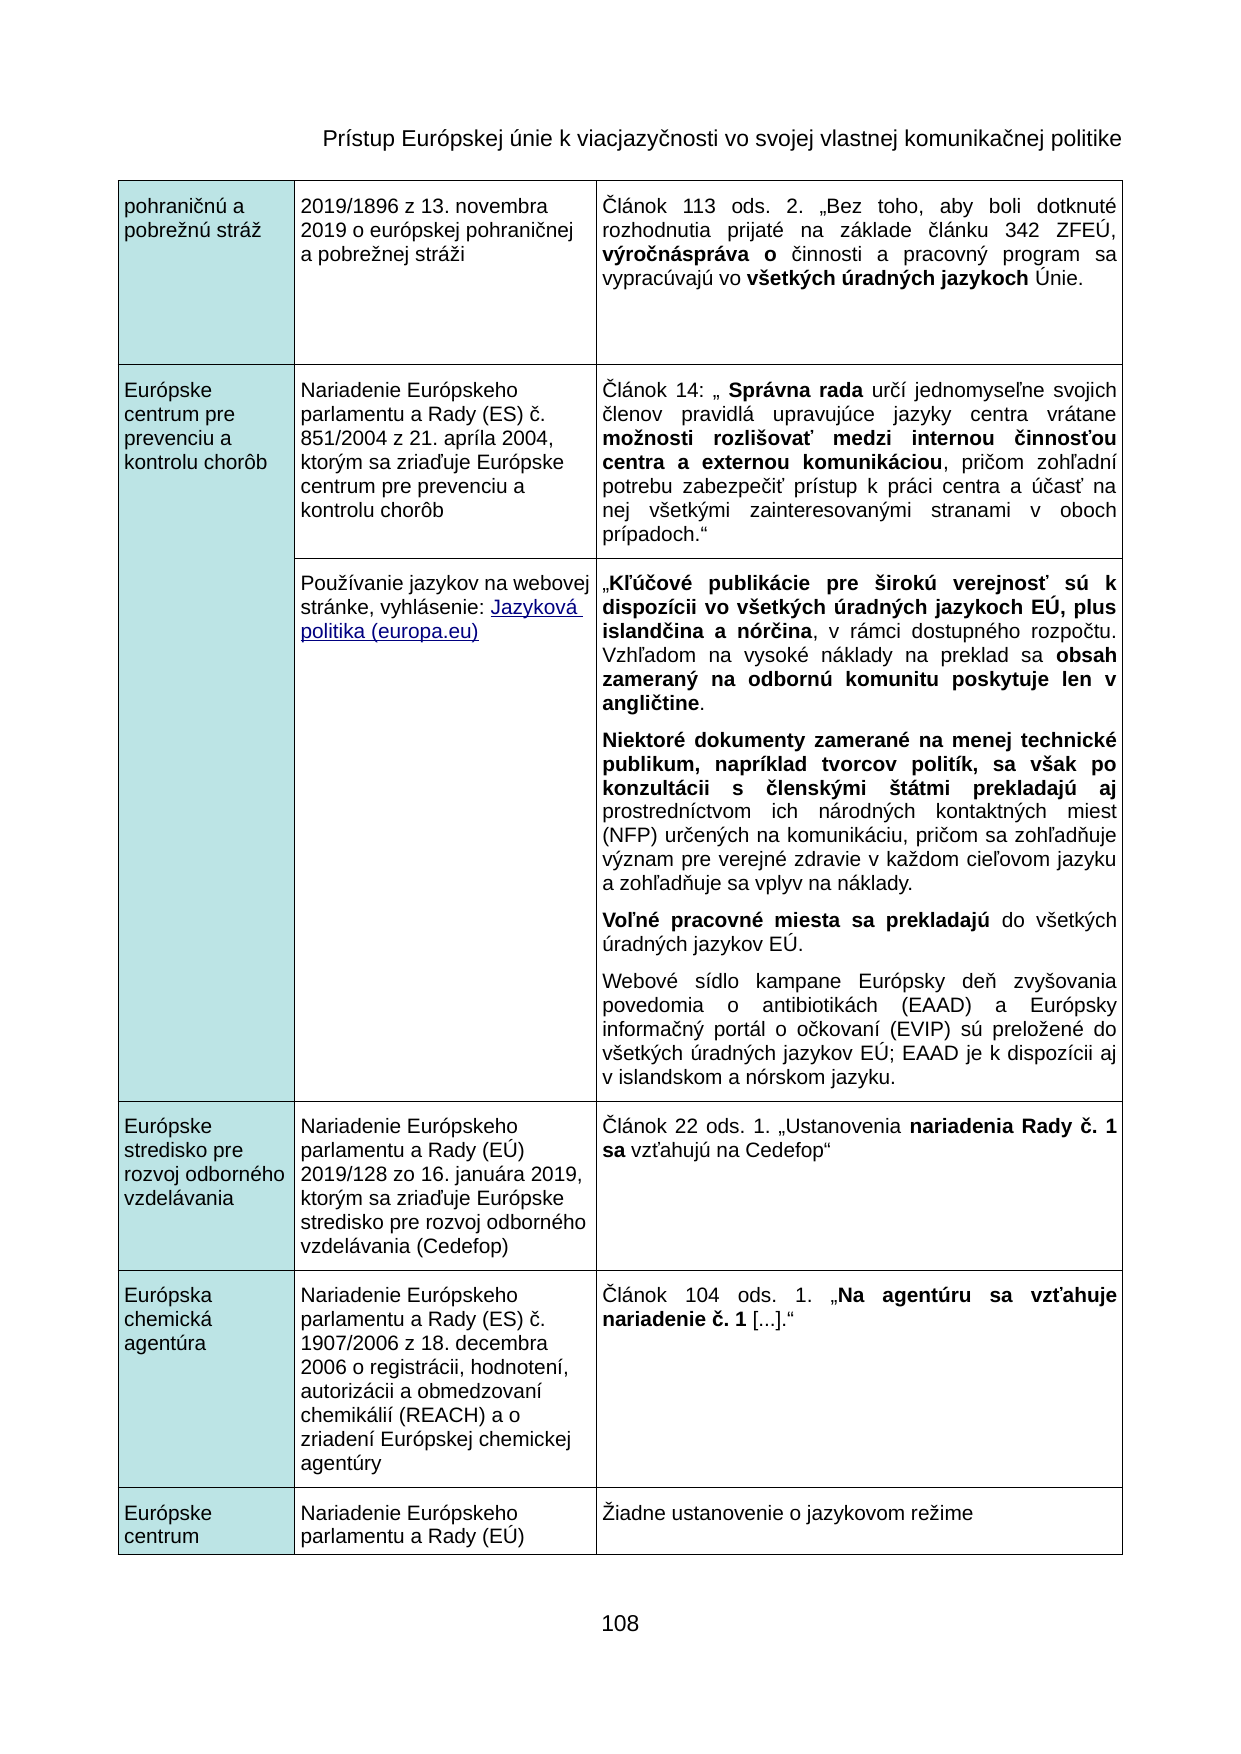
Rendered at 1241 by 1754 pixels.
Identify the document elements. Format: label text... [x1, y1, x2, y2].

table_cell pohraničnú a pobrežnú stráž [119, 181, 294, 364]
table_cell Nariadenie Európskeho parlamentu a Rady (ES) č. 1907/2006 z 18. decembra 2006 o registrácii, hodnotení, autorizácii a obmedzovaní chemikálií (REACH) a o zriadení Európskej chemickej agentúry [295, 1271, 596, 1487]
table_cell Európske stredisko pre rozvoj odborného vzdelávania [119, 1102, 294, 1270]
table_cell Používanie jazykov na webovej stránke, vyhlásenie: Jazyková politika (europa.eu) [295, 559, 596, 1101]
table_cell „Kľúčové publikácie pre širokú verejnosť sú k dispozícii vo všetkých úradných jazykoch EÚ, plus islandčina a nórčina, v rámci dostupného rozpočtu. Vzhľadom na vysoké náklady na preklad sa obsah zameraný na odbornú komunitu poskytuje len v angličtine. Niektoré dokumenty zamerané na menej technické publikum, napríklad tvorcov politík, sa však po konzultácii s členskými štátmi prekladajú aj prostredníctvom ich národných kontaktných miest (NFP) určených na komunikáciu, pričom sa zohľadňuje význam pre verejné zdravie v každom cieľovom jazyku a zohľadňuje sa vplyv na náklady. Voľné pracovné miesta sa prekladajú do všetkých úradných jazykov EÚ. Webové sídlo kampane Európsky deň zvyšovania povedomia o antibiotikách (EAAD) a Európsky informačný portál o očkovaní (EVIP) sú preložené do všetkých úradných jazykov EÚ; EAAD je k dispozícii aj v islandskom a nórskom jazyku. [597, 559, 1122, 1101]
table_cell Nariadenie Európskeho parlamentu a Rady (EÚ) 2019/128 zo 16. januára 2019, ktorým sa zriaďuje Európske stredisko pre rozvoj odborného vzdelávania (Cedefop) [295, 1102, 596, 1270]
table_cell Európske centrum pre prevenciu a kontrolu chorôb [119, 365, 294, 1101]
table_cell Článok 22 ods. 1. „Ustanovenia nariadenia Rady č. 1 sa vzťahujú na Cedefop“ [597, 1102, 1122, 1270]
table_cell Článok 113 ods. 2. „Bez toho, aby boli dotknuté rozhodnutia prijaté na základe článku 342 ZFEÚ, výročnáspráva o činnosti a pracovný program sa vypracúvajú vo všetkých úradných jazykoch Únie. [597, 181, 1122, 364]
table_cell Nariadenie Európskeho parlamentu a Rady (EÚ) [295, 1488, 596, 1554]
table_cell Európske centrum [119, 1488, 294, 1554]
table_cell Článok 104 ods. 1. „Na agentúru sa vzťahuje nariadenie č. 1 [...].“ [597, 1271, 1122, 1487]
table_cell Európska chemická agentúra [119, 1271, 294, 1487]
table_cell 2019/1896 z 13. novembra 2019 o európskej pohraničnej a pobrežnej stráži [295, 181, 596, 364]
table_cell Žiadne ustanovenie o jazykovom režime [597, 1488, 1122, 1554]
table_cell Článok 14: „ Správna rada určí jednomyseľne svojich členov pravidlá upravujúce jazyky centra vrátane možnosti rozlišovať medzi internou činnosťou centra a externou komunikáciou, pričom zohľadní potrebu zabezpečiť prístup k práci centra a účasť na nej všetkými zainteresovanými stranami v oboch prípadoch.“ [597, 365, 1122, 557]
table_cell Nariadenie Európskeho parlamentu a Rady (ES) č. 851/2004 z 21. apríla 2004, ktorým sa zriaďuje Európske centrum pre prevenciu a kontrolu chorôb [295, 365, 596, 557]
